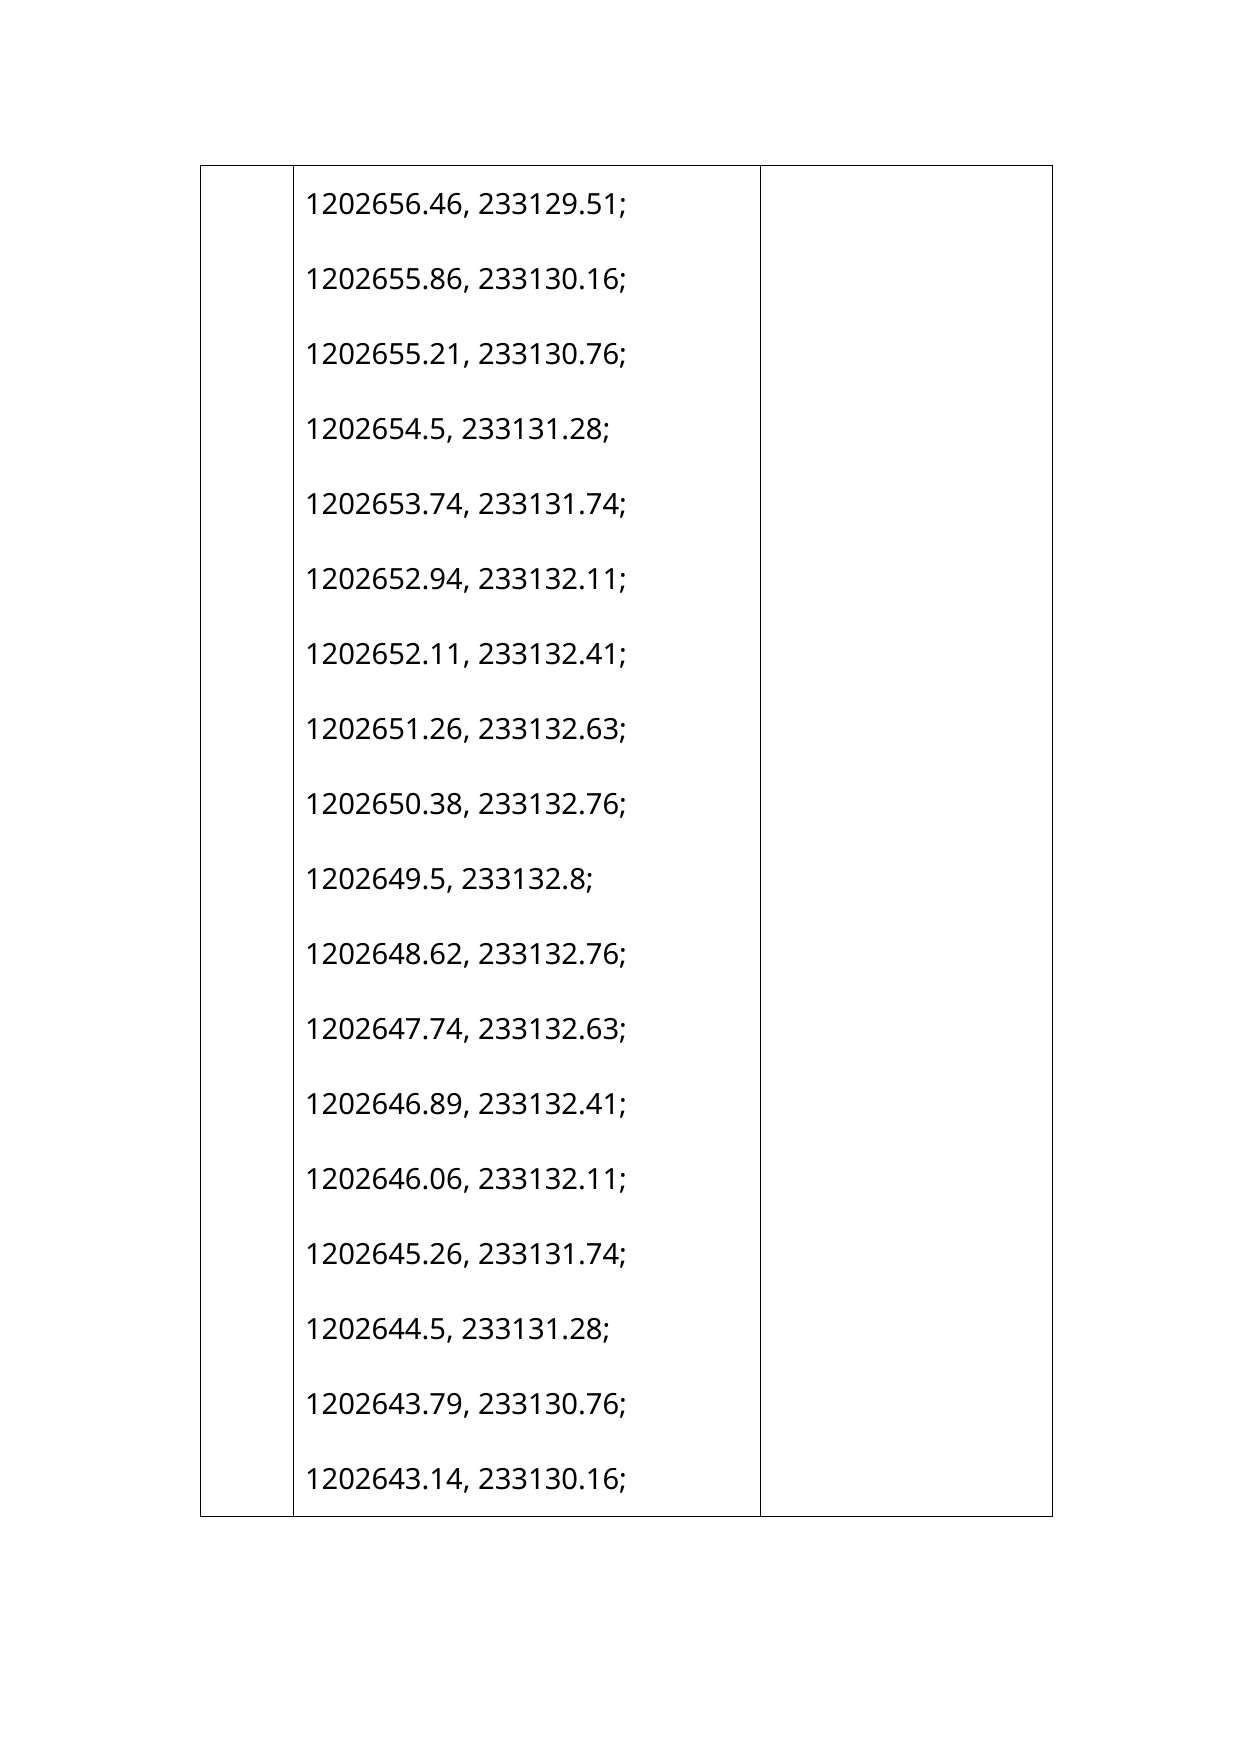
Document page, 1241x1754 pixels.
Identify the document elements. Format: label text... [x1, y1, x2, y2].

table_cell [761, 166, 1052, 1516]
table_cell 1202656.46, 233129.51; 1202655.86, 233130.16; 1202655.21, 233130.76; 1202654.5, 233131.28; 1202653.74, 233131.74; 1202652.94, 233132.11; 1202652.11, 233132.41; 1202651.26, 233132.63; 1202650.38, 233132.76; 1202649.5, 233132.8; 1202648.62, 233132.76; 1202647.74, 233132.63; 1202646.89, 233132.41; 1202646.06, 233132.11; 1202645.26, 233131.74; 1202644.5, 233131.28; 1202643.79, 233130.76; 1202643.14, 233130.16; [294, 166, 760, 1516]
table_cell [201, 166, 293, 1516]
